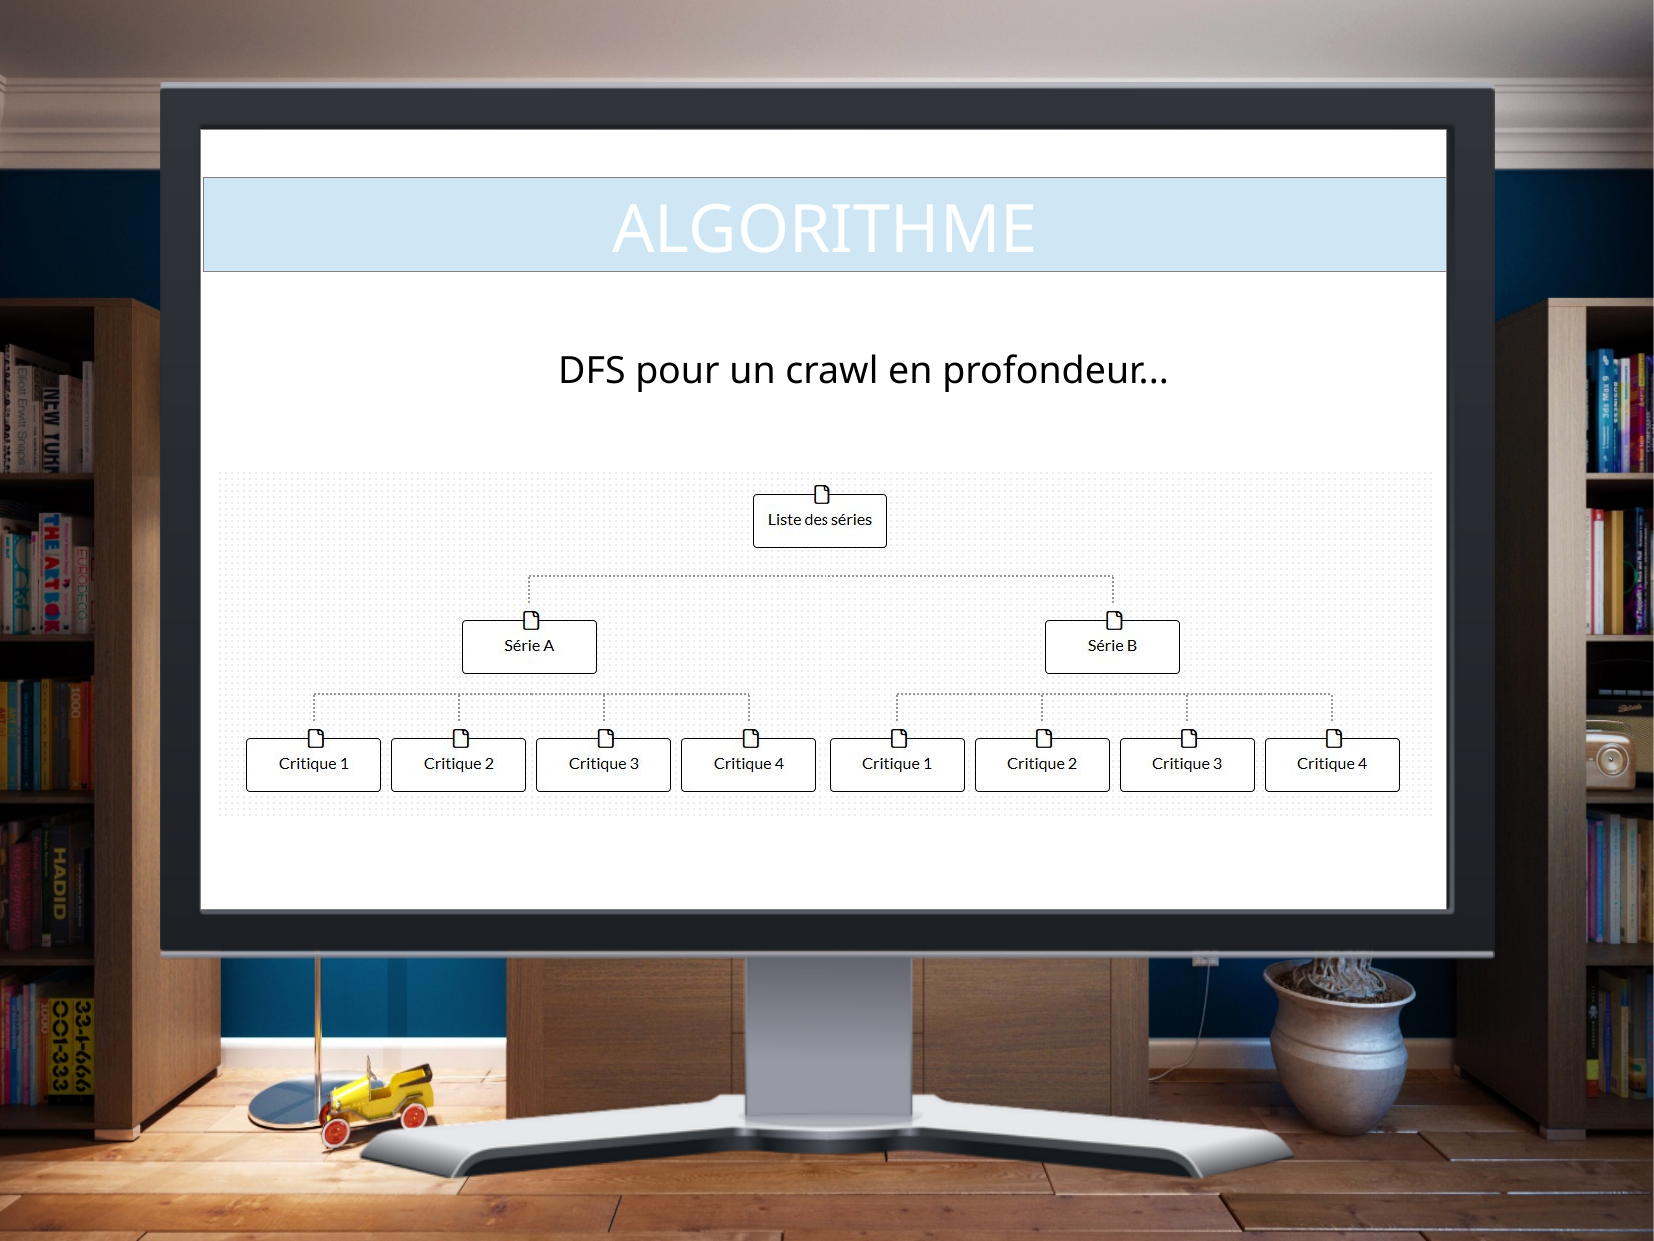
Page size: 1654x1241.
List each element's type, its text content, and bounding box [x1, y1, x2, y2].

picture [0, 0, 1654, 1241]
text_box DFS pour un crawl en profondeur... [543, 336, 1112, 396]
title ALGORITHME [203, 133, 1447, 319]
